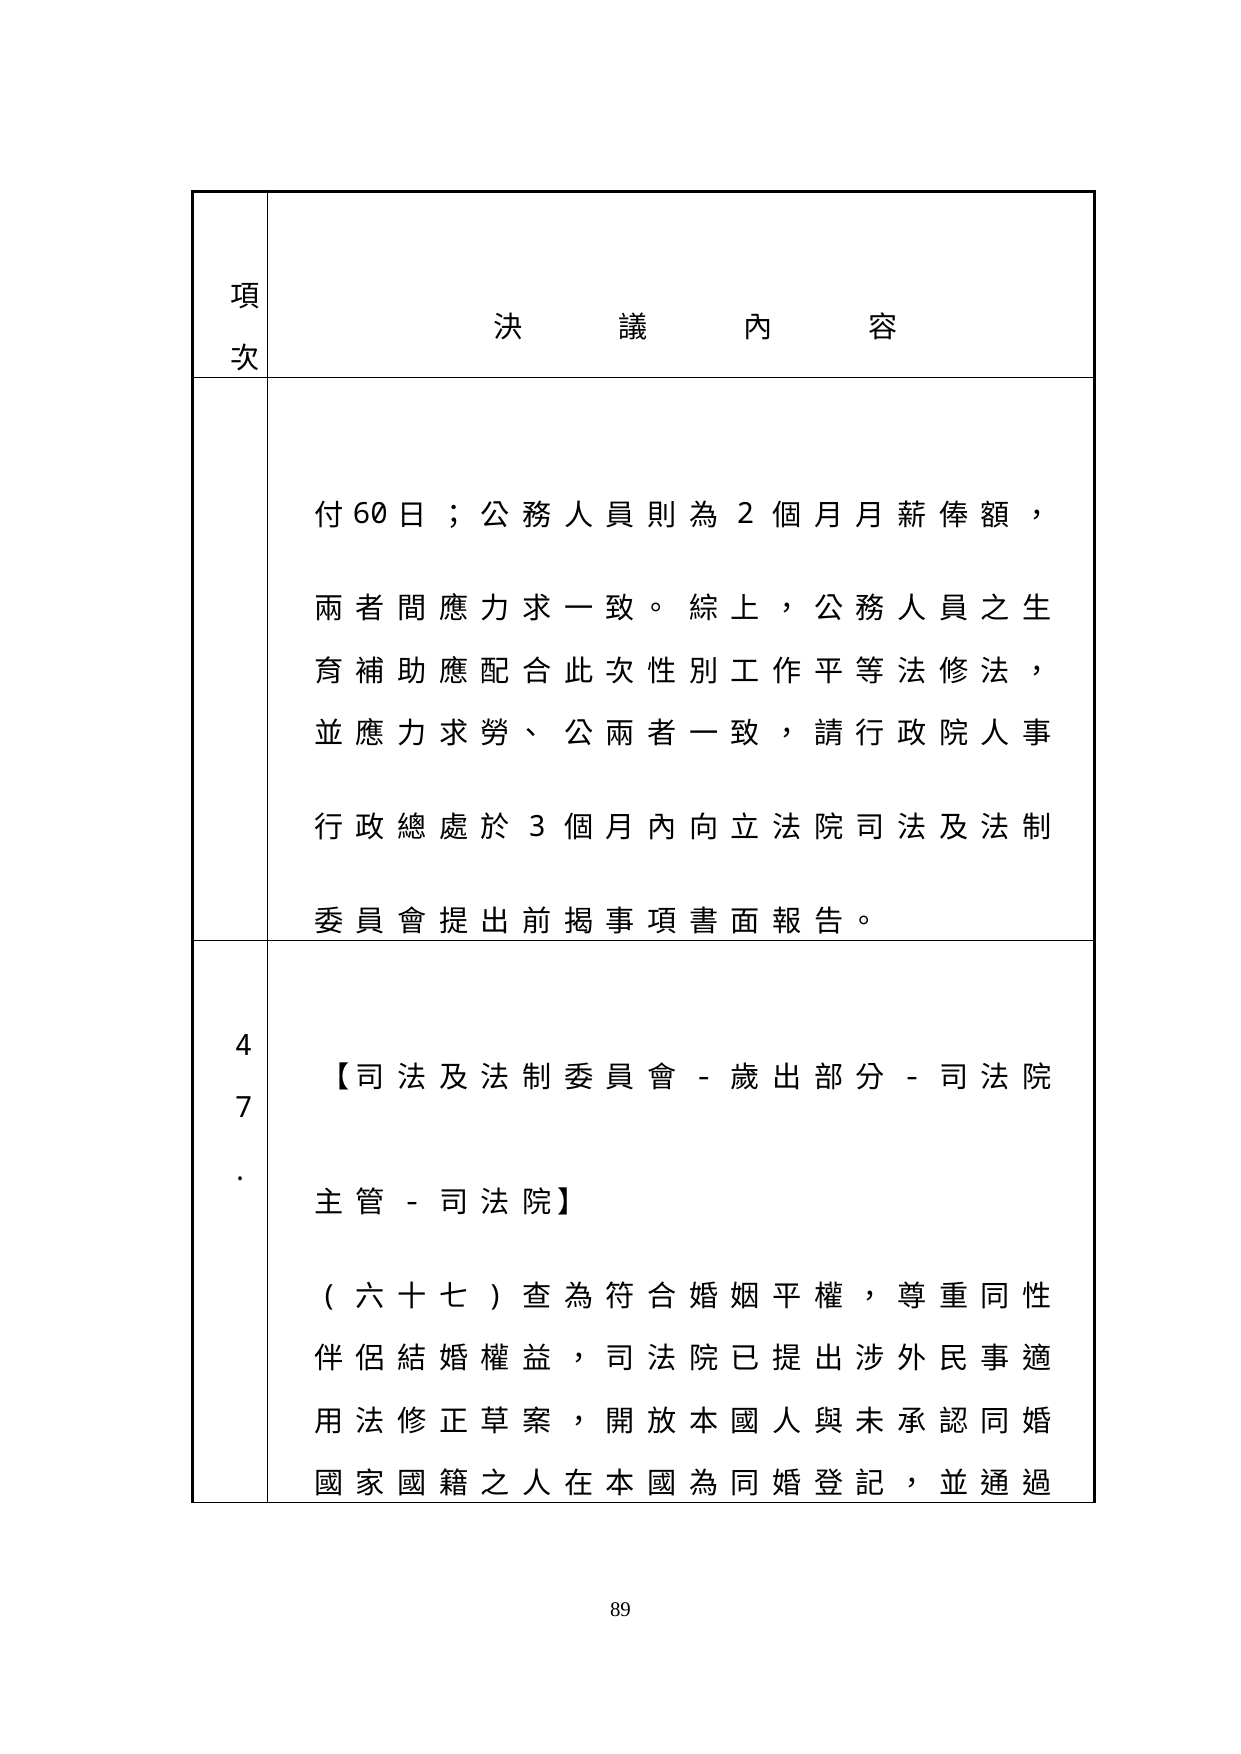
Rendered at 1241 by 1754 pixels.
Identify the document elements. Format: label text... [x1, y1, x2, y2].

table_cell [194, 378, 267, 939]
table_header 項次 [194, 193, 267, 377]
table_cell 付60日；公務人員則為2個月月薪俸額，兩者間應力求一致。綜上，公務人員之生育補助應配合此次性別工作平等法修法，並應力求勞、公兩者一致，請行政院人事行政總處於3個月內向立法院司法及法制委員會提出前揭事項書面報告。 [268, 378, 1093, 939]
table_header 決 議 內 容 [268, 193, 1093, 377]
table_cell 47. [194, 941, 267, 1502]
table_cell 【司法及法制委員會-歲出部分-司法院主管-司法院】 (六十七)查為符合婚姻平權，尊重同性伴侶結婚權益，司法院已提出涉外民事適用法修正草案，開放本國人與未承認同婚國家國籍之人在本國為同婚登記，並通過 [268, 941, 1093, 1502]
